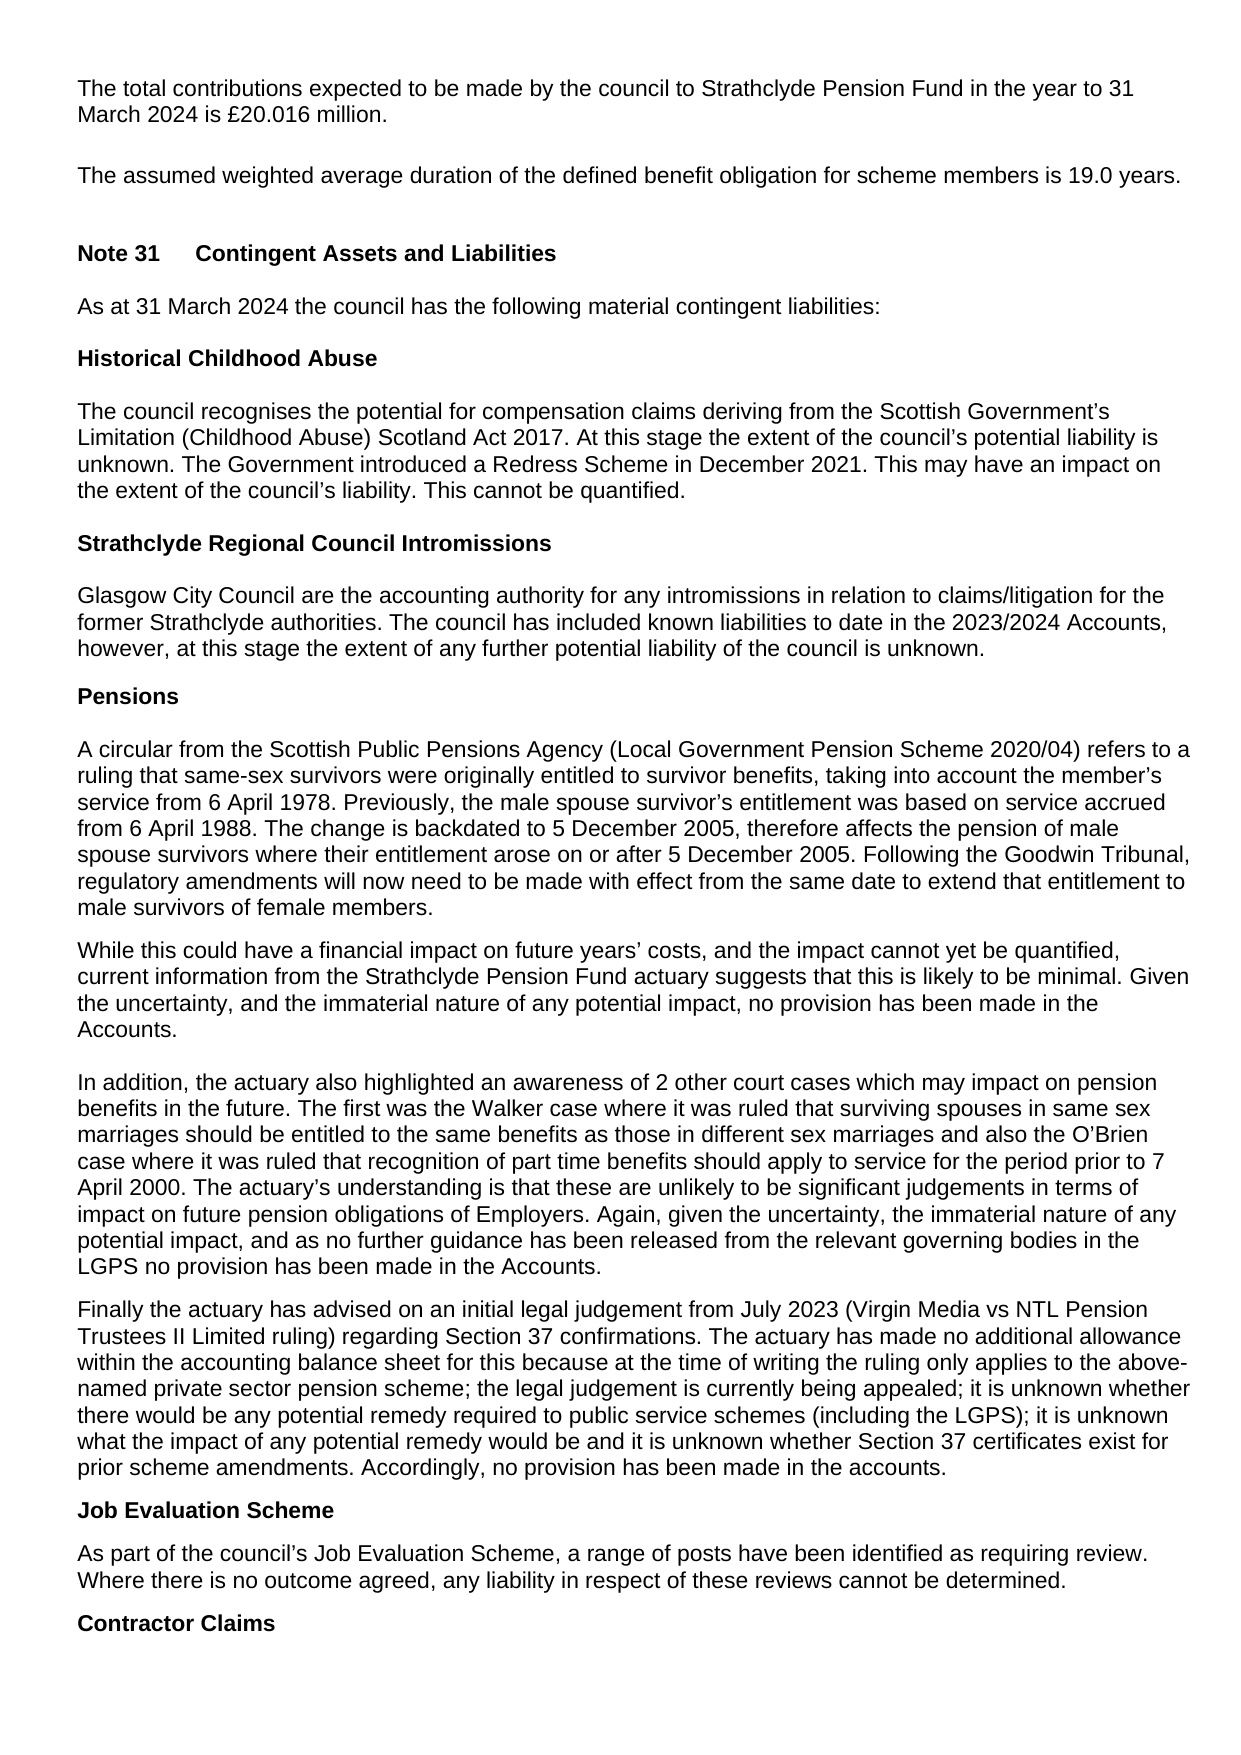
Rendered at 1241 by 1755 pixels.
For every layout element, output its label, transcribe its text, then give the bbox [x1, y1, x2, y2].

text Job Evaluation Scheme [77, 1497, 1197, 1524]
text Finally the actuary has advised on an initial legal judgement from July 2023 (Virgin Media vs NTL Pension Trustees II Limited ruling) regarding Section 37 confirmations. The actuary has made no additional allowance within the accounting balance sheet for this because at the time of writing the ruling only applies to the above-named private sector pension scheme; the legal judgement is currently being appealed; it is unknown whether there would be any potential remedy required to public service schemes (including the LGPS); it is unknown what the impact of any potential remedy would be and it is unknown whether Section 37 certificates exist for prior scheme amendments. Accordingly, no provision has been made in the accounts. [77, 1296, 1197, 1481]
text Glasgow City Council are the accounting authority for any intromissions in relation to claims/litigation for the former Strathclyde authorities. The council has included known liabilities to date in the 2023/2024 Accounts, however, at this stage the extent of any further potential liability of the council is unknown. [77, 582, 1197, 683]
text As part of the council’s Job Evaluation Scheme, a range of posts have been identified as requiring review. Where there is no outcome agreed, any liability in respect of these reviews cannot be determined. [77, 1540, 1197, 1593]
text While this could have a financial impact on future years’ costs, and the impact cannot yet be quantified, current information from the Strathclyde Pension Fund actuary suggests that this is likely to be minimal. Given the uncertainty, and the immaterial nature of any potential impact, no provision has been made in the Accounts. [77, 937, 1197, 1042]
text Contractor Claims [77, 1610, 1197, 1636]
text A circular from the Scottish Public Pensions Agency (Local Government Pension Scheme 2020/04) refers to a ruling that same-sex survivors were originally entitled to survivor benefits, taking into account the member’s service from 6 April 1978. Previously, the male spouse survivor’s entitlement was based on service accrued from 6 April 1988. The change is backdated to 5 December 2005, therefore affects the pension of male spouse survivors where their entitlement arose on or after 5 December 2005. Following the Goodwin Tribunal, regulatory amendments will now need to be made with effect from the same date to extend that entitlement to male survivors of female members. [77, 736, 1197, 920]
text The assumed weighted average duration of the defined benefit obligation for scheme members is 19.0 years. [77, 162, 1197, 188]
text Strathclyde Regional Council Intromissions [77, 530, 1197, 556]
text As at 31 March 2024 the council has the following material contingent liabilities: Historical Childhood Abuse The council recognises the potential for compensation claims deriving from the Scottish Government’s Limitation (Childhood Abuse) Scotland Act 2017. At this stage the extent of the council’s potential liability is unknown. The Government introduced a Redress Scheme in December 2021. This may have an impact on the extent of the council’s liability. This cannot be quantified. [77, 293, 1197, 503]
text In addition, the actuary also highlighted an awareness of 2 other court cases which may impact on pension benefits in the future. The first was the Walker case where it was ruled that surviving spouses in same sex marriages should be entitled to the same benefits as those in different sex marriages and also the O’Brien case where it was ruled that recognition of part time benefits should apply to service for the period prior to 7 April 2000. The actuary’s understanding is that these are unlikely to be significant judgements in terms of impact on future pension obligations of Employers. Again, given the uncertainty, the immaterial nature of any potential impact, and as no further guidance has been released from the relevant governing bodies in the LGPS no provision has been made in the Accounts. [77, 1069, 1197, 1279]
text The total contributions expected to be made by the council to Strathclyde Pension Fund in the year to 31 March 2024 is £20.016 million. [77, 75, 1199, 128]
subtitle Note 31 Contingent Assets and Liabilities [77, 240, 1197, 266]
text Pensions [77, 683, 1197, 709]
